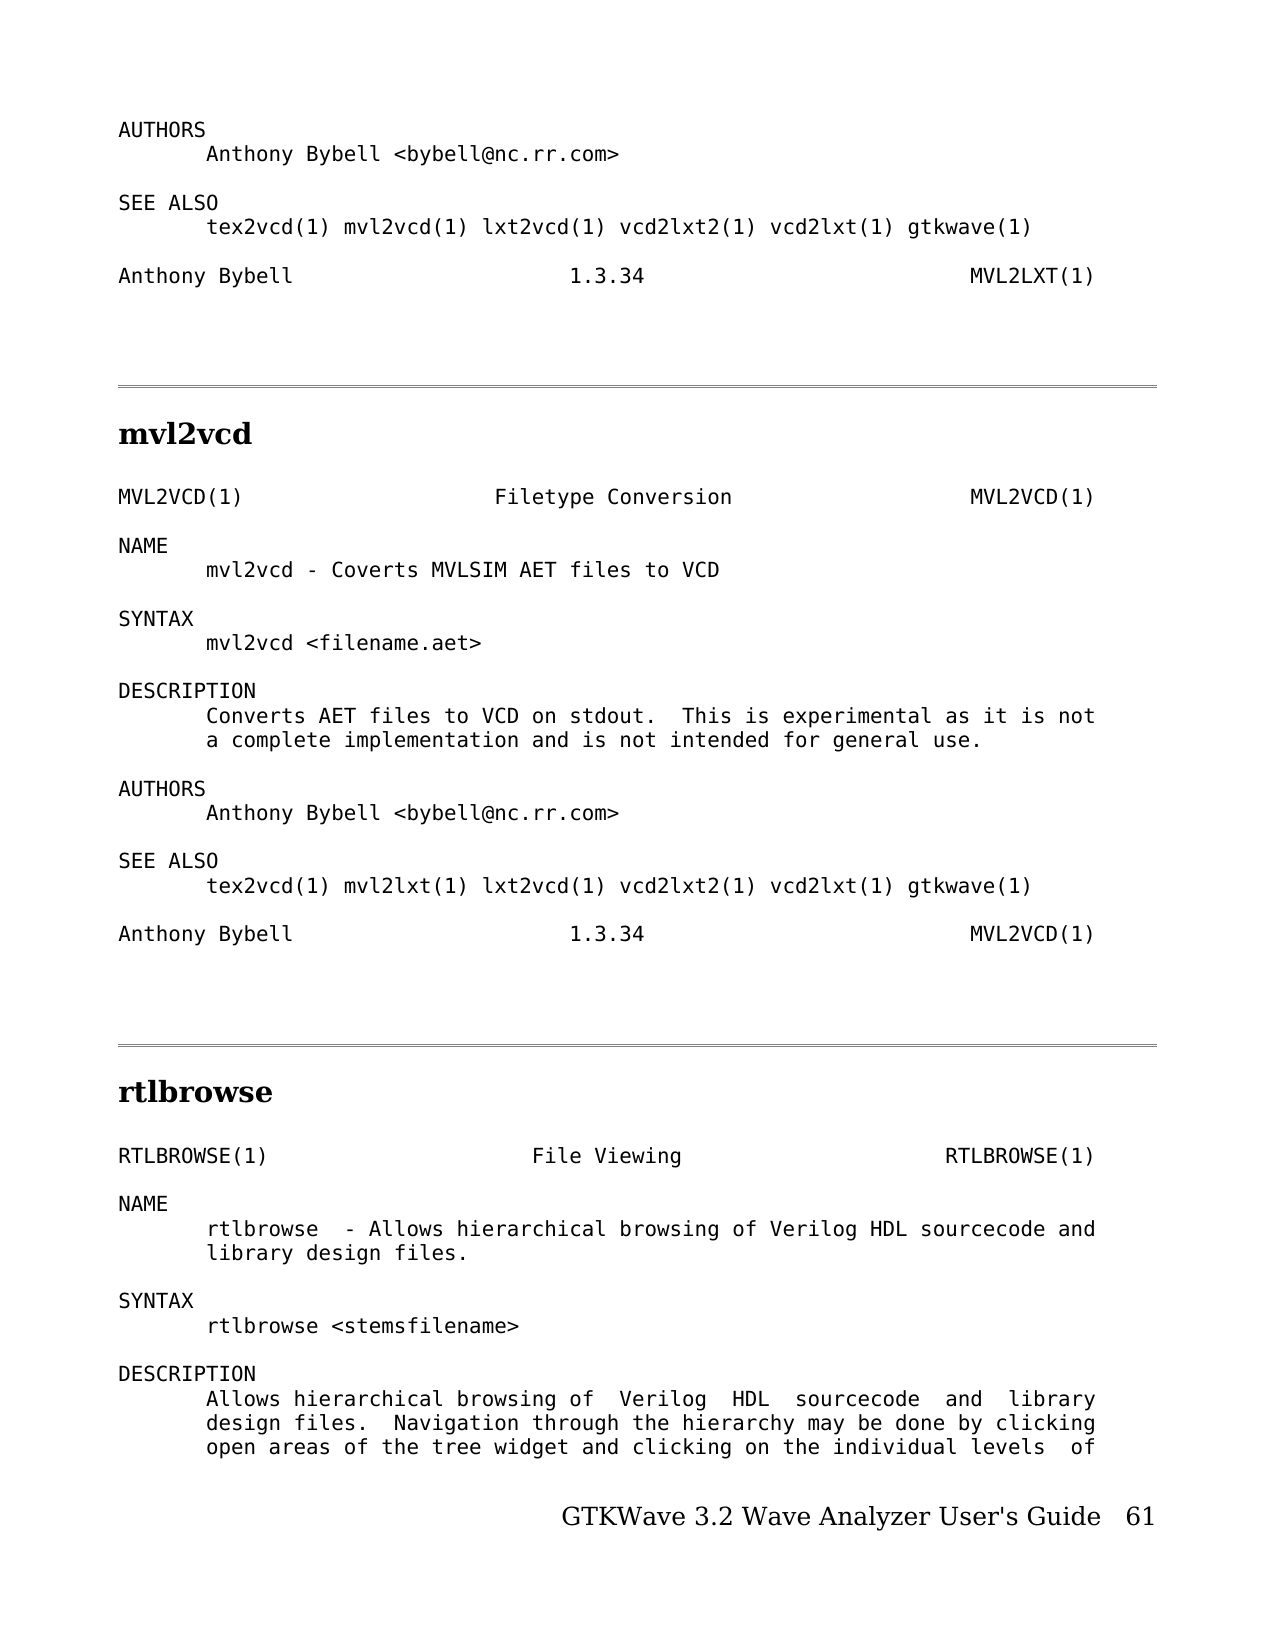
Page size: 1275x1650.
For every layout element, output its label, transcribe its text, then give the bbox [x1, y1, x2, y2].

text rtlbrowse - Allows hierarchical browsing of Verilog HDL sourcecode and [118, 1217, 1157, 1241]
text Anthony Bybell <bybell@nc.rr.com> [118, 142, 1157, 167]
text open areas of the tree widget and clicking on the individual levels of [118, 1435, 1157, 1459]
text design files. Navigation through the hierarchy may be done by clicking [118, 1411, 1157, 1435]
text SYNTAX [118, 607, 1157, 631]
text tex2vcd(1) mvl2vcd(1) lxt2vcd(1) vcd2lxt2(1) vcd2lxt(1) gtkwave(1) [118, 215, 1157, 239]
text Converts AET files to VCD on stdout. This is experimental as it is not [118, 704, 1157, 728]
text SEE ALSO [118, 849, 1157, 874]
text SYNTAX [118, 1289, 1157, 1314]
text mvl2vcd [118, 417, 1157, 451]
text DESCRIPTION [118, 1362, 1157, 1387]
text Allows hierarchical browsing of Verilog HDL sourcecode and library [118, 1387, 1157, 1411]
text tex2vcd(1) mvl2lxt(1) lxt2vcd(1) vcd2lxt2(1) vcd2lxt(1) gtkwave(1) [118, 874, 1157, 898]
text SEE ALSO [118, 191, 1157, 215]
text MVL2VCD(1) Filetype Conversion MVL2VCD(1) [118, 485, 1157, 510]
text Anthony Bybell 1.3.34 MVL2VCD(1) [118, 922, 1157, 947]
text a complete implementation and is not intended for general use. [118, 728, 1157, 752]
text AUTHORS [118, 118, 1157, 142]
text DESCRIPTION [118, 679, 1157, 704]
text NAME [118, 1192, 1157, 1217]
text mvl2vcd <filename.aet> [118, 631, 1157, 655]
text AUTHORS [118, 777, 1157, 801]
text Anthony Bybell 1.3.34 MVL2LXT(1) [118, 264, 1157, 288]
text NAME [118, 534, 1157, 558]
text RTLBROWSE(1) File Viewing RTLBROWSE(1) [118, 1144, 1157, 1168]
text Anthony Bybell <bybell@nc.rr.com> [118, 801, 1157, 825]
text rtlbrowse <stemsfilename> [118, 1314, 1157, 1338]
text library design files. [118, 1241, 1157, 1265]
text rtlbrowse [118, 1075, 1157, 1110]
text mvl2vcd - Coverts MVLSIM AET files to VCD [118, 558, 1157, 582]
